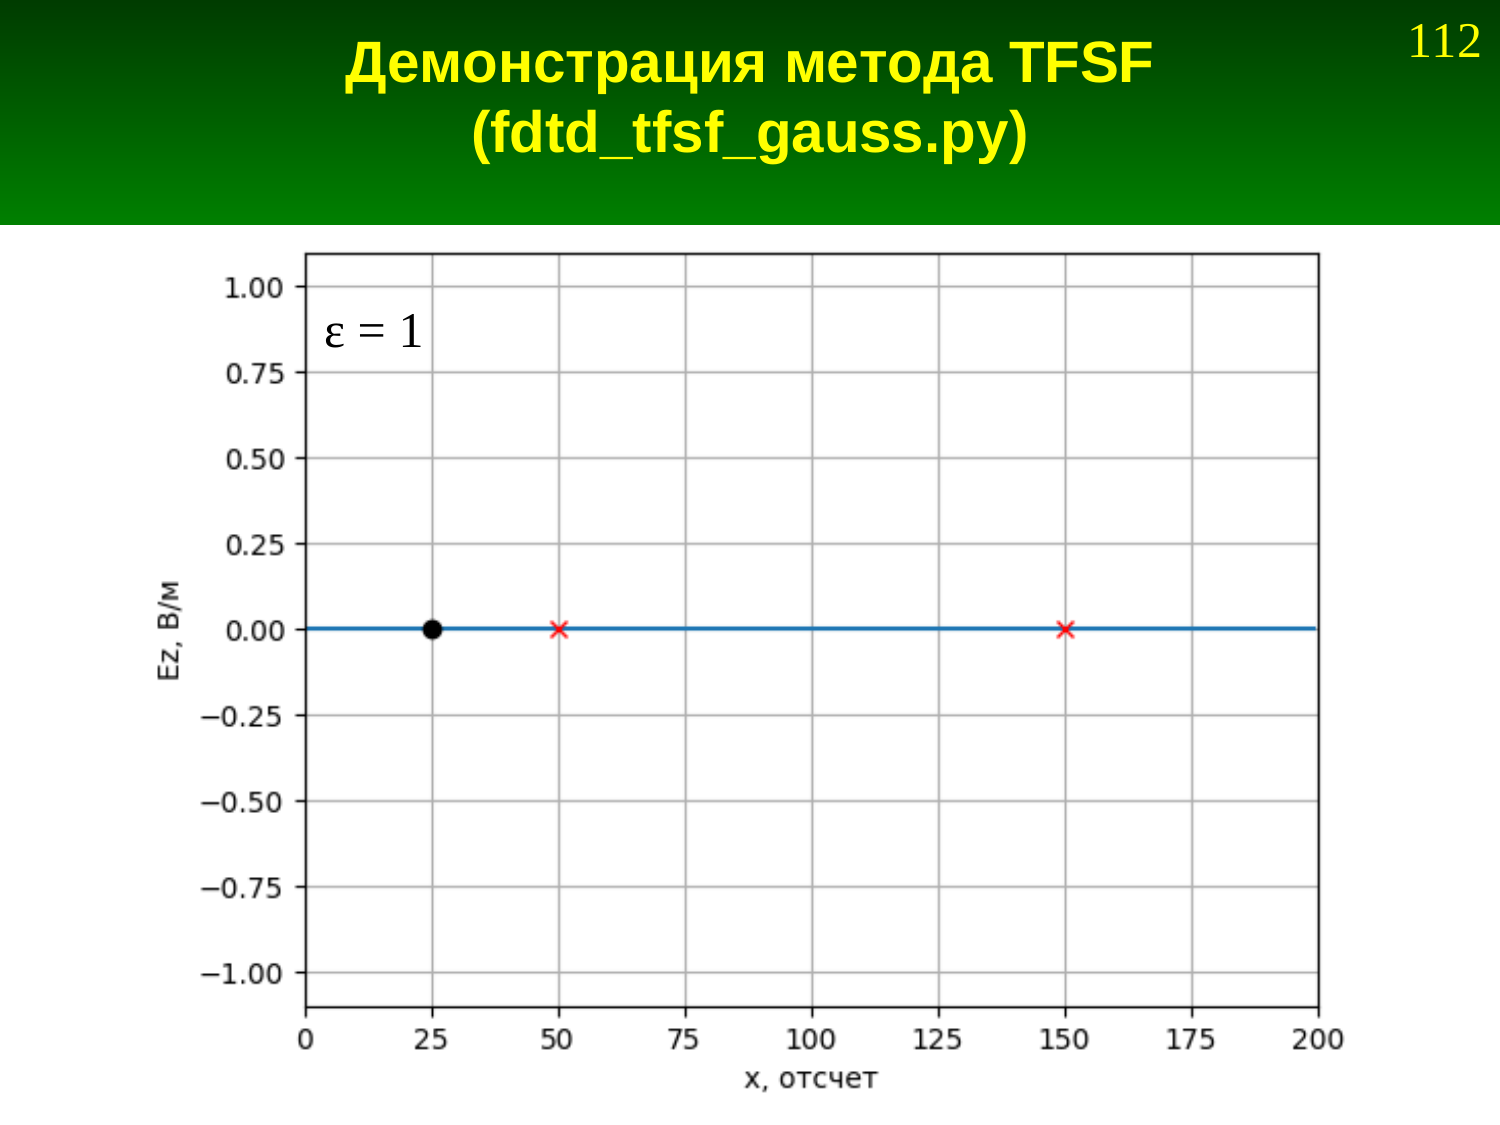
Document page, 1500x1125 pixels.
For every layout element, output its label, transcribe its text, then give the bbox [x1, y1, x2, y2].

title Демонстрация метода TFSF (fdtd_tfsf_gauss.py) [63, 0, 1437, 207]
text_box ε = 1 [309, 289, 439, 365]
picture [142, 232, 1358, 1115]
